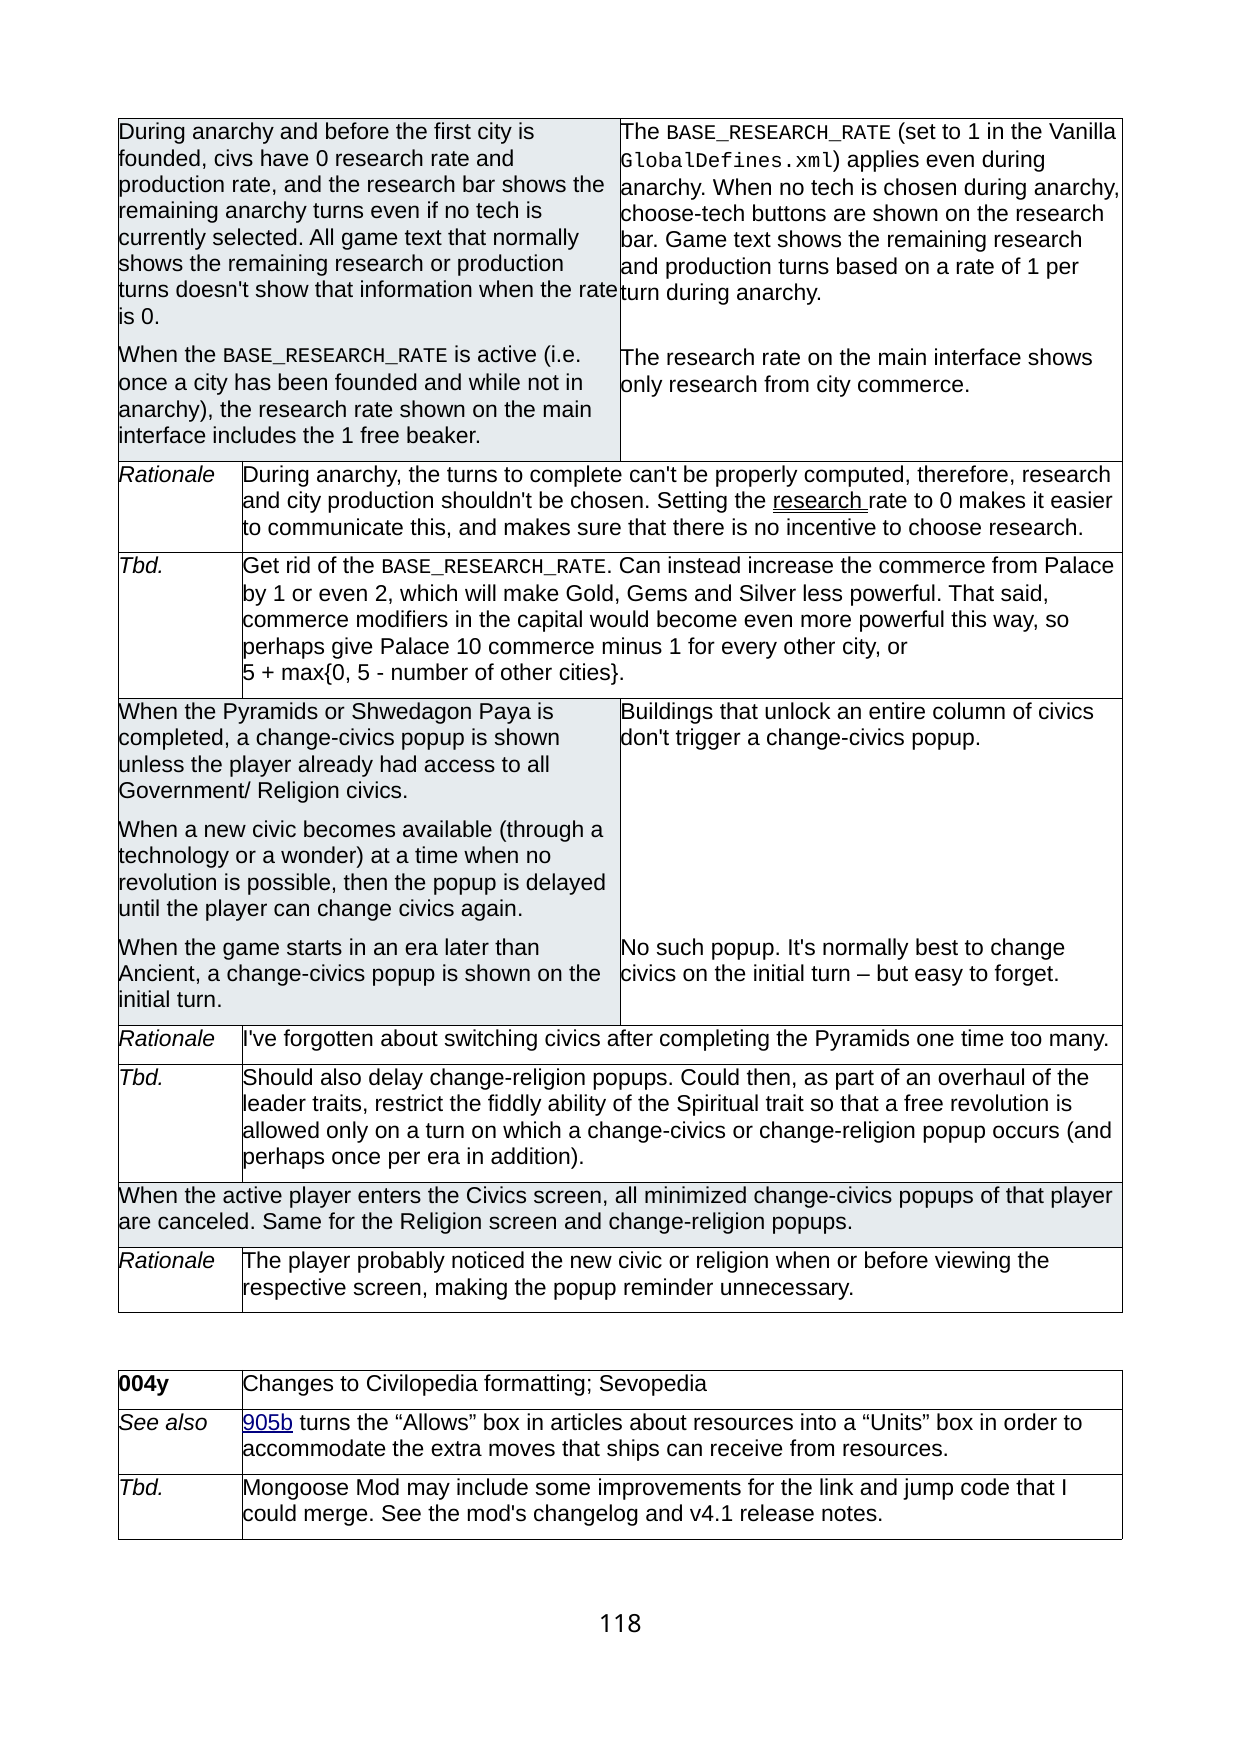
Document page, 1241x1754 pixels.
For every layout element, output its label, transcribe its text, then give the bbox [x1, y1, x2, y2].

table_cell The player probably noticed the new civic or religion when or before viewing the respective screen, making the popup reminder unnecessary. [243, 1248, 1122, 1312]
table_cell Rationale [119, 462, 242, 552]
table_cell Get rid of the BASE_RESEARCH_RATE. Can instead increase the commerce from Palace by 1 or even 2, which will make Gold, Gems and Silver less powerful. That said, commerce modifiers in the capital would become even more powerful this way, so perhaps give Palace 10 commerce minus 1 for every other city, or 5 + max{0, 5 - number of other cities}. [243, 553, 1122, 698]
table_cell Rationale [119, 1026, 242, 1064]
table_cell I've forgotten about switching civics after completing the Pyramids one time too many. [243, 1026, 1122, 1064]
table_cell During anarchy and before the first city is founded, civs have 0 research rate and production rate, and the research bar shows the remaining anarchy turns even if no tech is currently selected. All game text that normally shows the remaining research or production turns doesn't show that information when the rate is 0. When the BASE_RESEARCH_RATE is active (i.e. once a city has been founded and while not in anarchy), the research rate shown on the main interface includes the 1 free beaker. [119, 119, 620, 461]
table_cell Rationale [119, 1248, 242, 1312]
table_cell 905b turns the “Allows” box in articles about resources into a “Units” box in order to accommodate the extra moves that ships can receive from resources. [243, 1410, 1122, 1474]
table_cell Should also delay change-religion popups. Could then, as part of an overhaul of the leader traits, restrict the fiddly ability of the Spiritual trait so that a free revolution is allowed only on a turn on which a change-civics or change-religion popup occurs (and perhaps once per era in addition). [243, 1065, 1122, 1182]
table_header 004y [119, 1371, 242, 1409]
table_cell Tbd. [119, 1065, 242, 1182]
table_cell Mongoose Mod may include some improvements for the link and jump code that I could merge. See the mod's changelog and v4.1 release notes. [243, 1475, 1122, 1539]
table_cell During anarchy, the turns to complete can't be properly computed, therefore, research and city production shouldn't be chosen. Setting the research rate to 0 makes it easier to communicate this, and makes sure that there is no incentive to choose research. [243, 462, 1122, 552]
table_cell Tbd. [119, 1475, 242, 1539]
table_header Changes to Civilopedia formatting; Sevopedia [243, 1371, 1122, 1409]
table_cell See also [119, 1410, 242, 1474]
table_cell Buildings that unlock an entire column of civics don't trigger a change-civics popup. No such popup. It's normally best to change civics on the initial turn – but easy to forget. [621, 699, 1122, 1025]
table_cell When the Pyramids or Shwedagon Paya is completed, a change-civics popup is shown unless the player already had access to all Government/ Religion civics. When a new civic becomes available (through a technology or a wonder) at a time when no revolution is possible, then the popup is delayed until the player can change civics again. When the game starts in an era later than Ancient, a change-civics popup is shown on the initial turn. [119, 699, 620, 1025]
table_cell When the active player enters the Civics screen, all minimized change-civics popups of that player are canceled. Same for the Religion screen and change-religion popups. [119, 1183, 1122, 1247]
table_cell Tbd. [119, 553, 242, 698]
table_cell The BASE_RESEARCH_RATE (set to 1 in the Vanilla GlobalDefines.xml) applies even during anarchy. When no tech is chosen during anarchy, choose-tech buttons are shown on the research bar. Game text shows the remaining research and production turns based on a rate of 1 per turn during anarchy. The research rate on the main interface shows only research from city commerce. [621, 119, 1122, 461]
